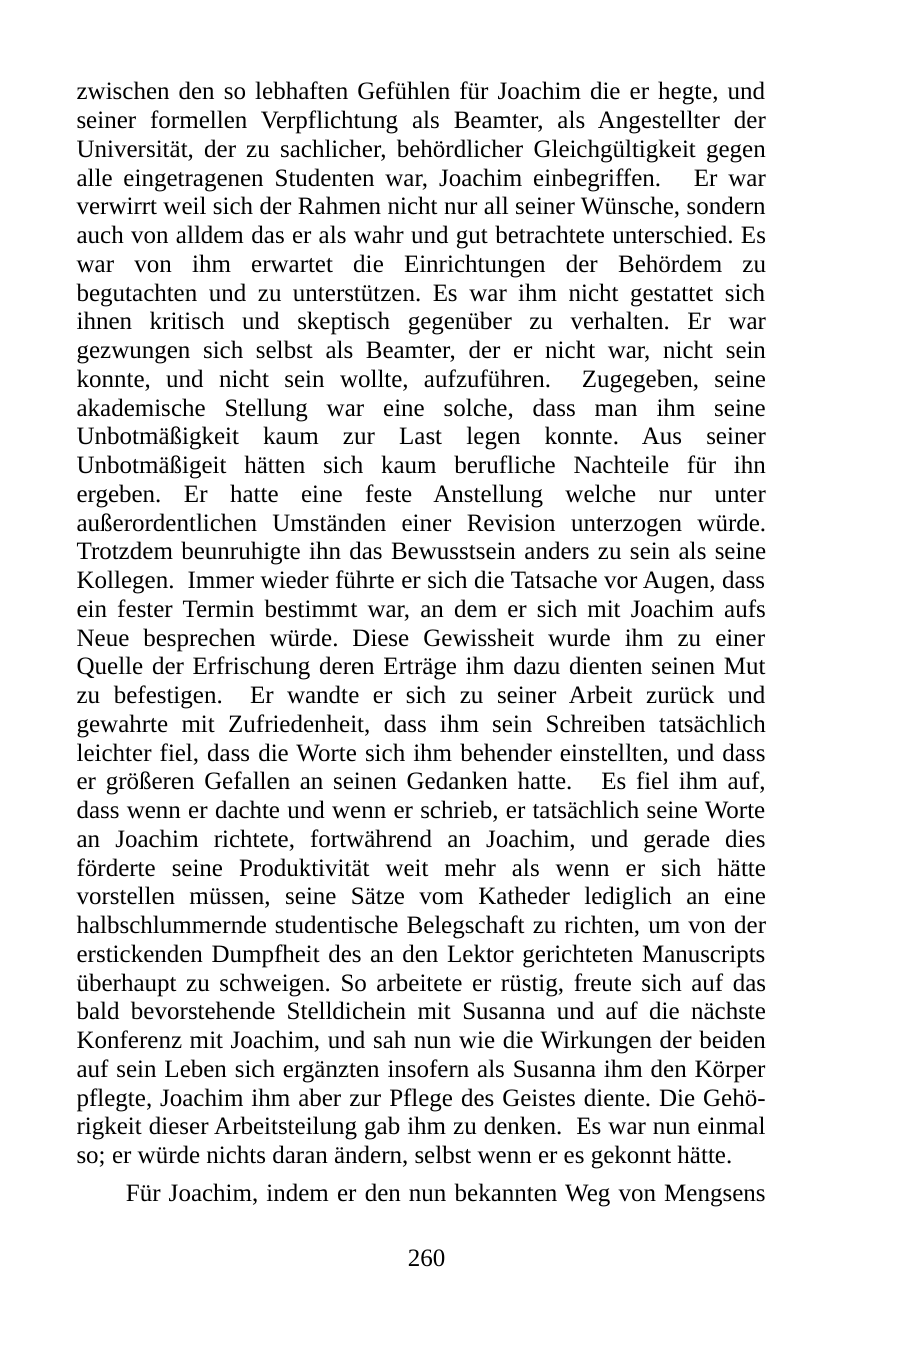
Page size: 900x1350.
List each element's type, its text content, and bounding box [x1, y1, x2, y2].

text Für Joachim, indem er den nun bekannten Weg von Mengsens [76, 1178, 766, 1207]
text zwischen den so lebhaften Gefühlen für Joachim die er hegte, und seiner formellen Verpflichtung als Beamter, als Angestellter der Universität, der zu sachlicher, behördlicher Gleichgültigkeit gegen alle eingetragenen Studenten war, Joachim einbegriffen. Er war verwirrt weil sich der Rahmen nicht nur all seiner Wünsche, sondern auch von alldem das er als wahr und gut betrachtete unterschied. Es war von ihm erwartet die Einrichtungen der Behördem zu begutachten und zu unterstützen. Es war ihm nicht gestattet sich ihnen kritisch und skeptisch gegenüber zu verhalten. Er war gezwungen sich selbst als Beamter, der er nicht war, nicht sein konnte, und nicht sein wollte, aufzuführen. Zugegeben, seine akademische Stellung war eine solche, dass man ihm seine Unbotmäßigkeit kaum zur Last legen konnte. Aus seiner Unbotmäßigeit hätten sich kaum berufliche Nachteile für ihn ergeben. Er hatte eine feste Anstellung welche nur unter außerordentlichen Umständen einer Revision unterzogen würde. Trotzdem beunruhigte ihn das Bewusstsein anders zu sein als seine Kollegen. Immer wieder führte er sich die Tatsache vor Augen, dass ein fester Termin bestimmt war, an dem er sich mit Joachim aufs Neue besprechen würde. Diese Gewissheit wurde ihm zu einer Quelle der Erfrischung deren Erträge ihm dazu dienten seinen Mut zu befestigen. Er wandte er sich zu seiner Arbeit zurück und gewahrte mit Zufriedenheit, dass ihm sein Schreiben tatsächlich leichter fiel, dass die Worte sich ihm behender einstellten, und dass er größeren Gefallen an seinen Gedanken hatte. Es fiel ihm auf, dass wenn er dachte und wenn er schrieb, er tatsächlich seine Worte an Joachim richtete, fortwährend an Joachim, und gerade dies förderte seine Produktivität weit mehr als wenn er sich hätte vorstellen müssen, seine Sätze vom Katheder lediglich an eine halbschlummernde studentische Belegschaft zu richten, um von der erstickenden Dumpfheit des an den Lektor gerichteten Manuscripts überhaupt zu schweigen. So arbeitete er rüstig, freute sich auf das bald bevorstehende Stelldichein mit Susanna und auf die nächste Konferenz mit Joachim, und sah nun wie die Wirkungen der beiden auf sein Leben sich ergänzten insofern als Susanna ihm den Körper pflegte, Joachim ihm aber zur Pflege des Geistes diente. Die Gehö-rigkeit dieser Arbeitsteilung gab ihm zu denken. Es war nun einmal so; er würde nichts daran ändern, selbst wenn er es gekonnt hätte. [76, 76, 766, 1169]
